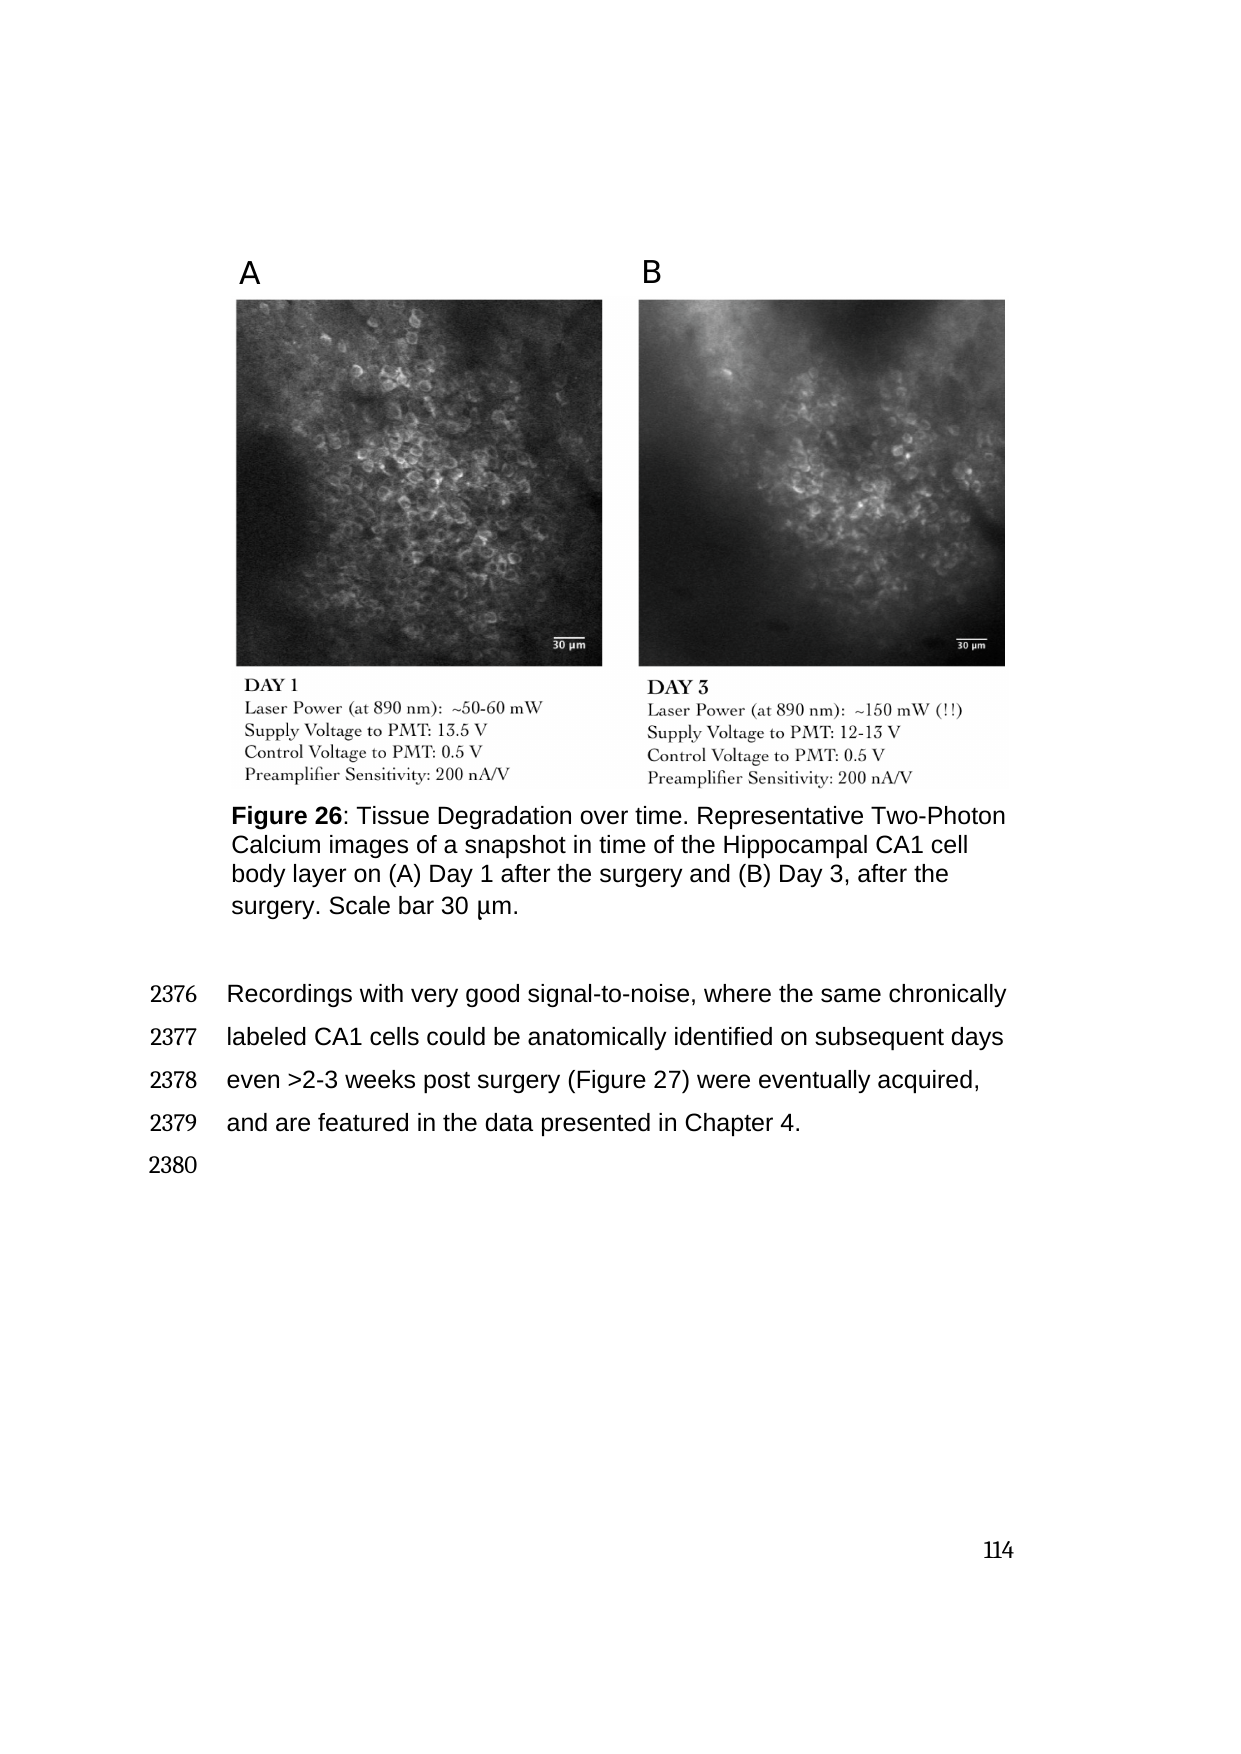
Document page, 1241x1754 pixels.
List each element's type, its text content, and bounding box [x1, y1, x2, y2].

text Figure 26: Tissue Degradation over time. Representative Two-Photon Calcium images of a snapshot in time of the Hippocampal CA1 cell body layer on (A) Day 1 after the surgery and (B) Day 3, after the surgery. Scale bar 30 µm. [231, 789, 1009, 921]
text Recordings with very good signal-to-noise, where the same chronically labeled CA1 cells could be anatomically identified on subsequent days even >2-3 weeks post surgery (Figure 27) were eventually acquired, and are featured in the data presented in Chapter 4. [226, 979, 1014, 1137]
